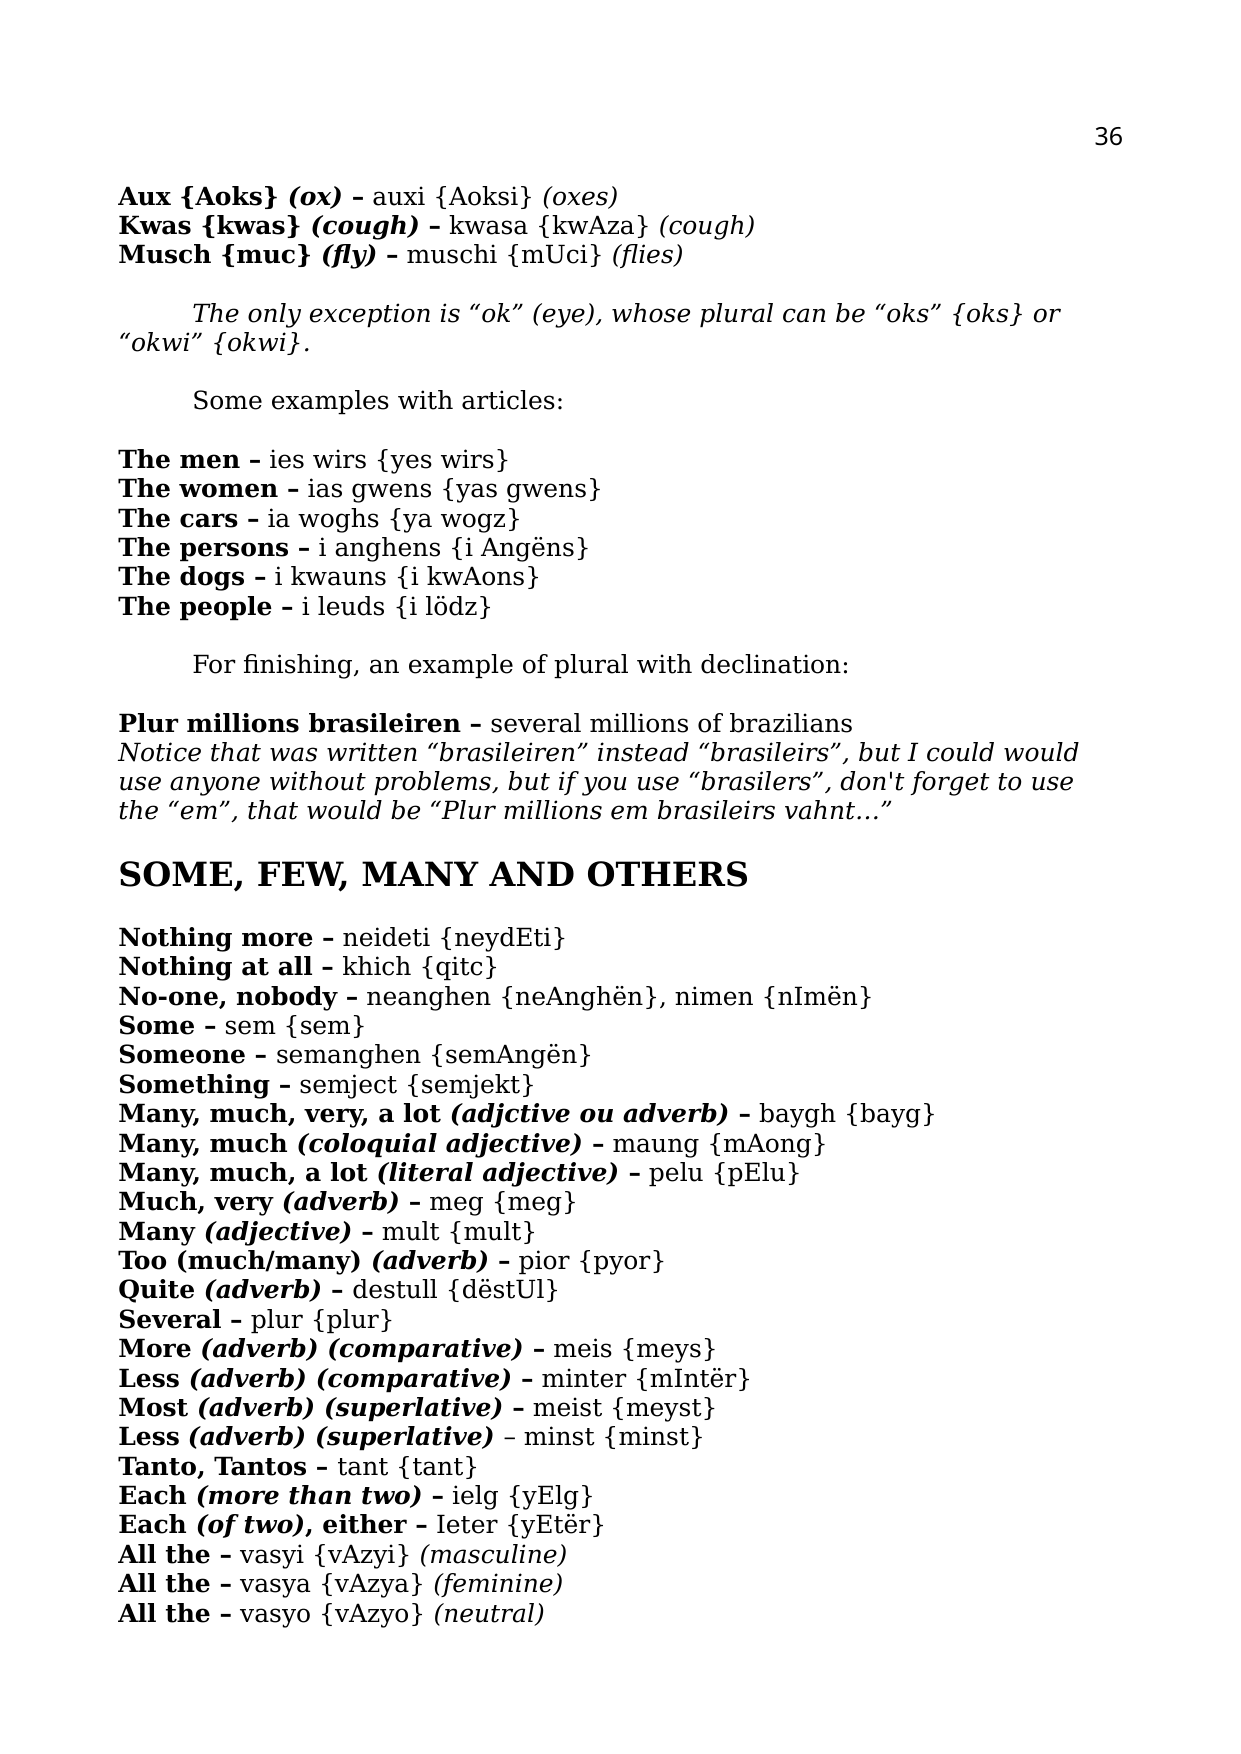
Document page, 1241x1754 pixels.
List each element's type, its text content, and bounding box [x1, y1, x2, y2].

text The only exception is “ok” (eye), whose plural can be “oks” {oks} or “okwi” {okwi}. [118, 299, 1123, 357]
text Most (adverb) (superlative) – meist {meyst} [118, 1393, 1123, 1422]
text Nothing at all – khich {qitc} [118, 952, 1123, 982]
text Musch {muc} (fly) – muschi {mUci} (flies) [118, 240, 1123, 270]
text Many, much (coloquial adjective) – maung {mAong} [118, 1128, 1123, 1158]
text Something – semject {semjekt} [118, 1070, 1123, 1099]
text Some – sem {sem} [118, 1011, 1123, 1040]
text The people – i leuds {i lödz} [118, 592, 1123, 621]
subtitle SOME, FEW, MANY AND OTHERS [118, 854, 1123, 894]
text Each (of two), either – Ieter {yEtër} [118, 1510, 1123, 1540]
text The cars – ia woghs {ya wogz} [118, 503, 1123, 533]
text The dogs – i kwauns {i kwAons} [118, 562, 1123, 592]
text No-one, nobody – neanghen {neAnghën}, nimen {nImën} [118, 982, 1123, 1011]
text Many, much, a lot (literal adjective) – pelu {pElu} [118, 1158, 1123, 1187]
text Kwas {kwas} (cough) – kwasa {kwAza} (cough) [118, 211, 1123, 240]
text More (adverb) (comparative) – meis {meys} [118, 1334, 1123, 1363]
text All the – vasyi {vAzyi} (masculine) [118, 1540, 1123, 1569]
text Less (adverb) (superlative) – minst {minst} [118, 1422, 1123, 1452]
text Notice that was written “brasileiren” instead “brasileirs”, but I could would use anyone without problems, but if you use “brasilers”, don't forget to use the “em”, that would be “Plur millions em brasileirs vahnt…” [118, 738, 1123, 825]
text Each (more than two) – ielg {yElg} [118, 1481, 1123, 1510]
text Too (much/many) (adverb) – pior {pyor} [118, 1246, 1123, 1275]
text For finishing, an example of plural with declination: [118, 650, 1123, 679]
text The persons – i anghens {i Angëns} [118, 533, 1123, 562]
text Quite (adverb) – destull {dëstUl} [118, 1275, 1123, 1305]
text The men – ies wirs {yes wirs} [118, 445, 1123, 474]
text Nothing more – neideti {neydEti} [118, 923, 1123, 952]
text Several – plur {plur} [118, 1305, 1123, 1334]
text Aux {Aoks} (ox) – auxi {Aoksi} (oxes) [118, 182, 1123, 211]
text Many (adjective) – mult {mult} [118, 1217, 1123, 1246]
text Many, much, very, a lot (adjctive ou adverb) – baygh {bayg} [118, 1099, 1123, 1128]
text Someone – semanghen {semAngën} [118, 1040, 1123, 1070]
text Plur millions brasileiren – several millions of brazilians [118, 708, 1123, 738]
text All the – vasyo {vAzyo} (neutral) [118, 1598, 1123, 1628]
text Less (adverb) (comparative) – minter {mIntër} [118, 1363, 1123, 1393]
text Much, very (adverb) – meg {meg} [118, 1187, 1123, 1217]
text All the – vasya {vAzya} (feminine) [118, 1569, 1123, 1598]
text Some examples with articles: [118, 386, 1123, 416]
text Tanto, Tantos – tant {tant} [118, 1452, 1123, 1481]
text The women – ias gwens {yas gwens} [118, 474, 1123, 503]
